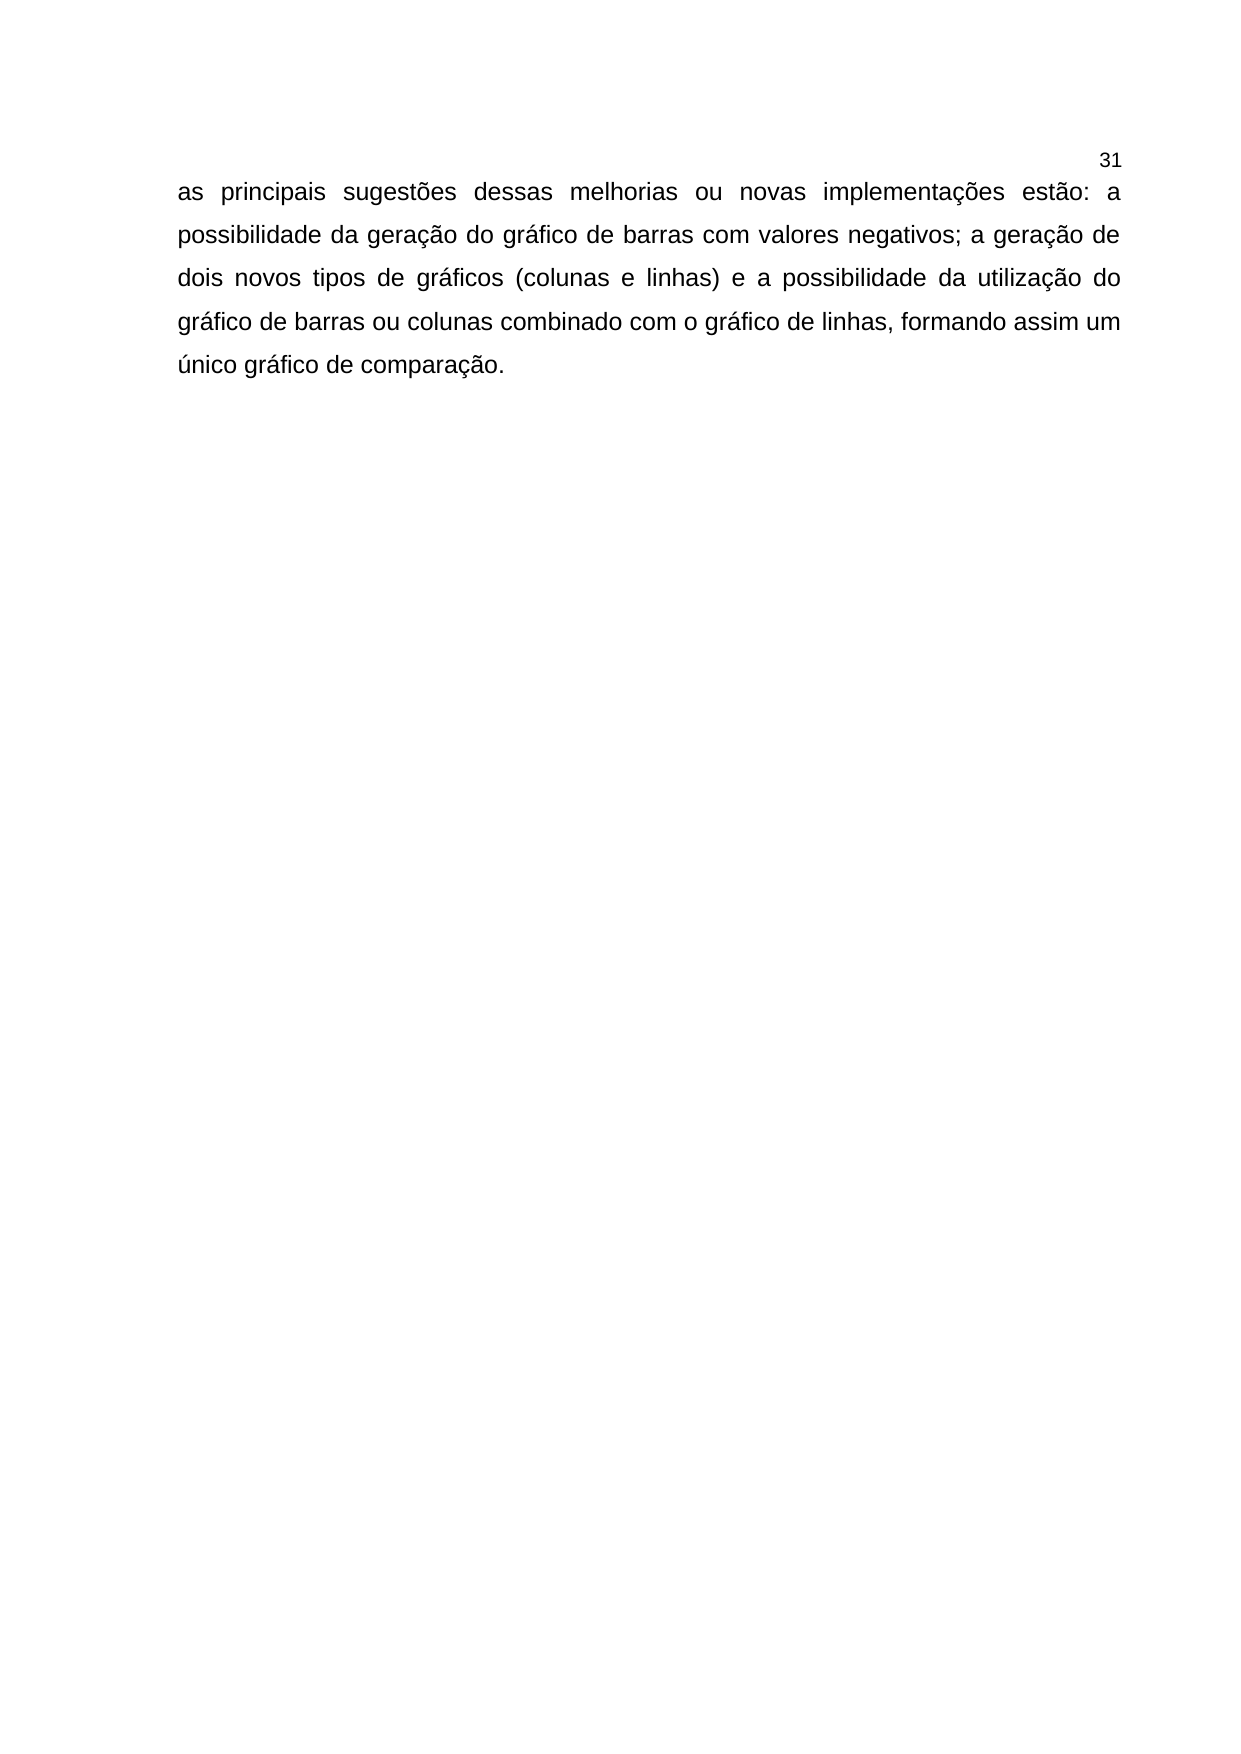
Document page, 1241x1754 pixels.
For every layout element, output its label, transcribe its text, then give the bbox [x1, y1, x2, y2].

text as principais sugestões dessas melhorias ou novas implementações estão: a possibilidade da geração do gráfico de barras com valores negativos; a geração de dois novos tipos de gráficos (colunas e linhas) e a possibilidade da utilização do gráfico de barras ou colunas combinado com o gráfico de linhas, formando assim um único gráfico de comparação. [177, 177, 1122, 378]
